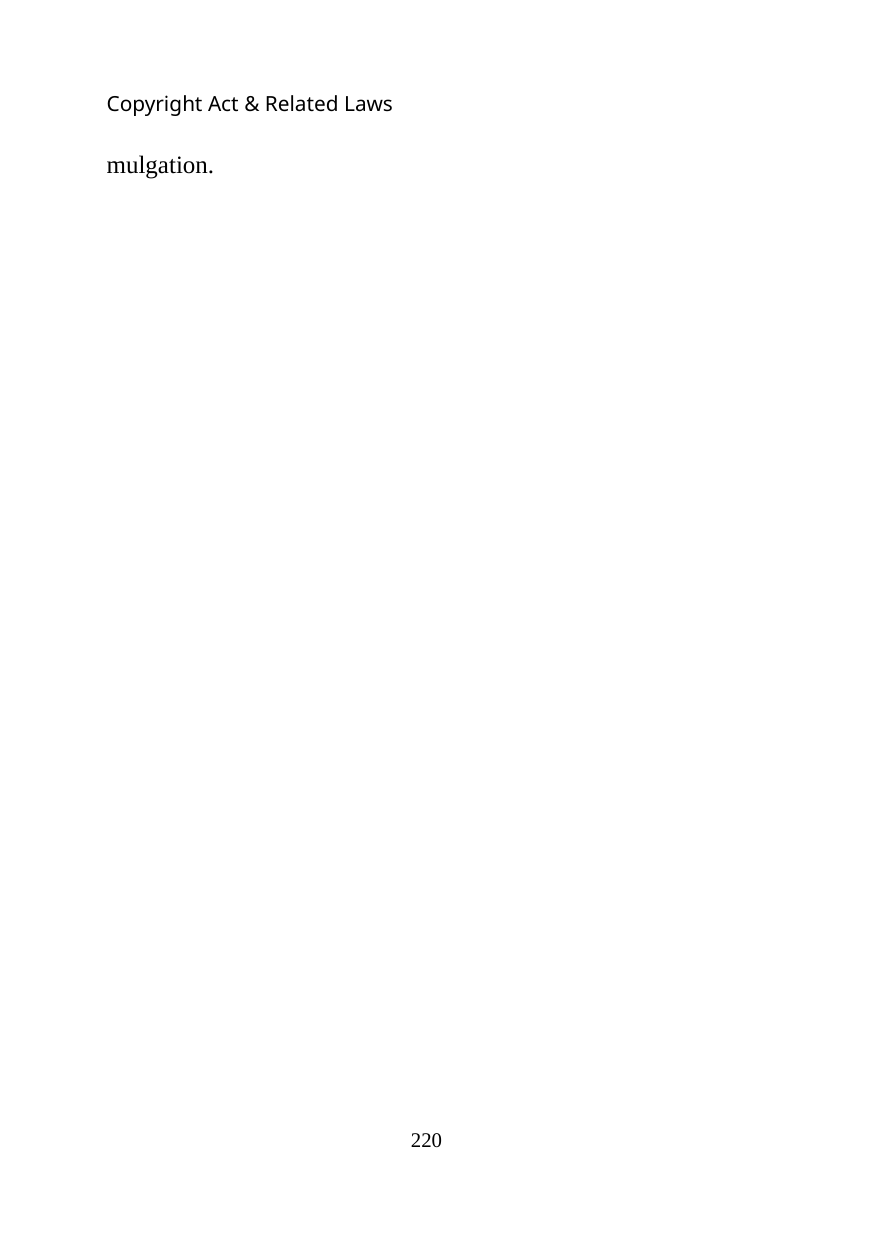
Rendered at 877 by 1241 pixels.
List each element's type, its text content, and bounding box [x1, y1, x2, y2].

text mulgation. [106, 123, 771, 185]
